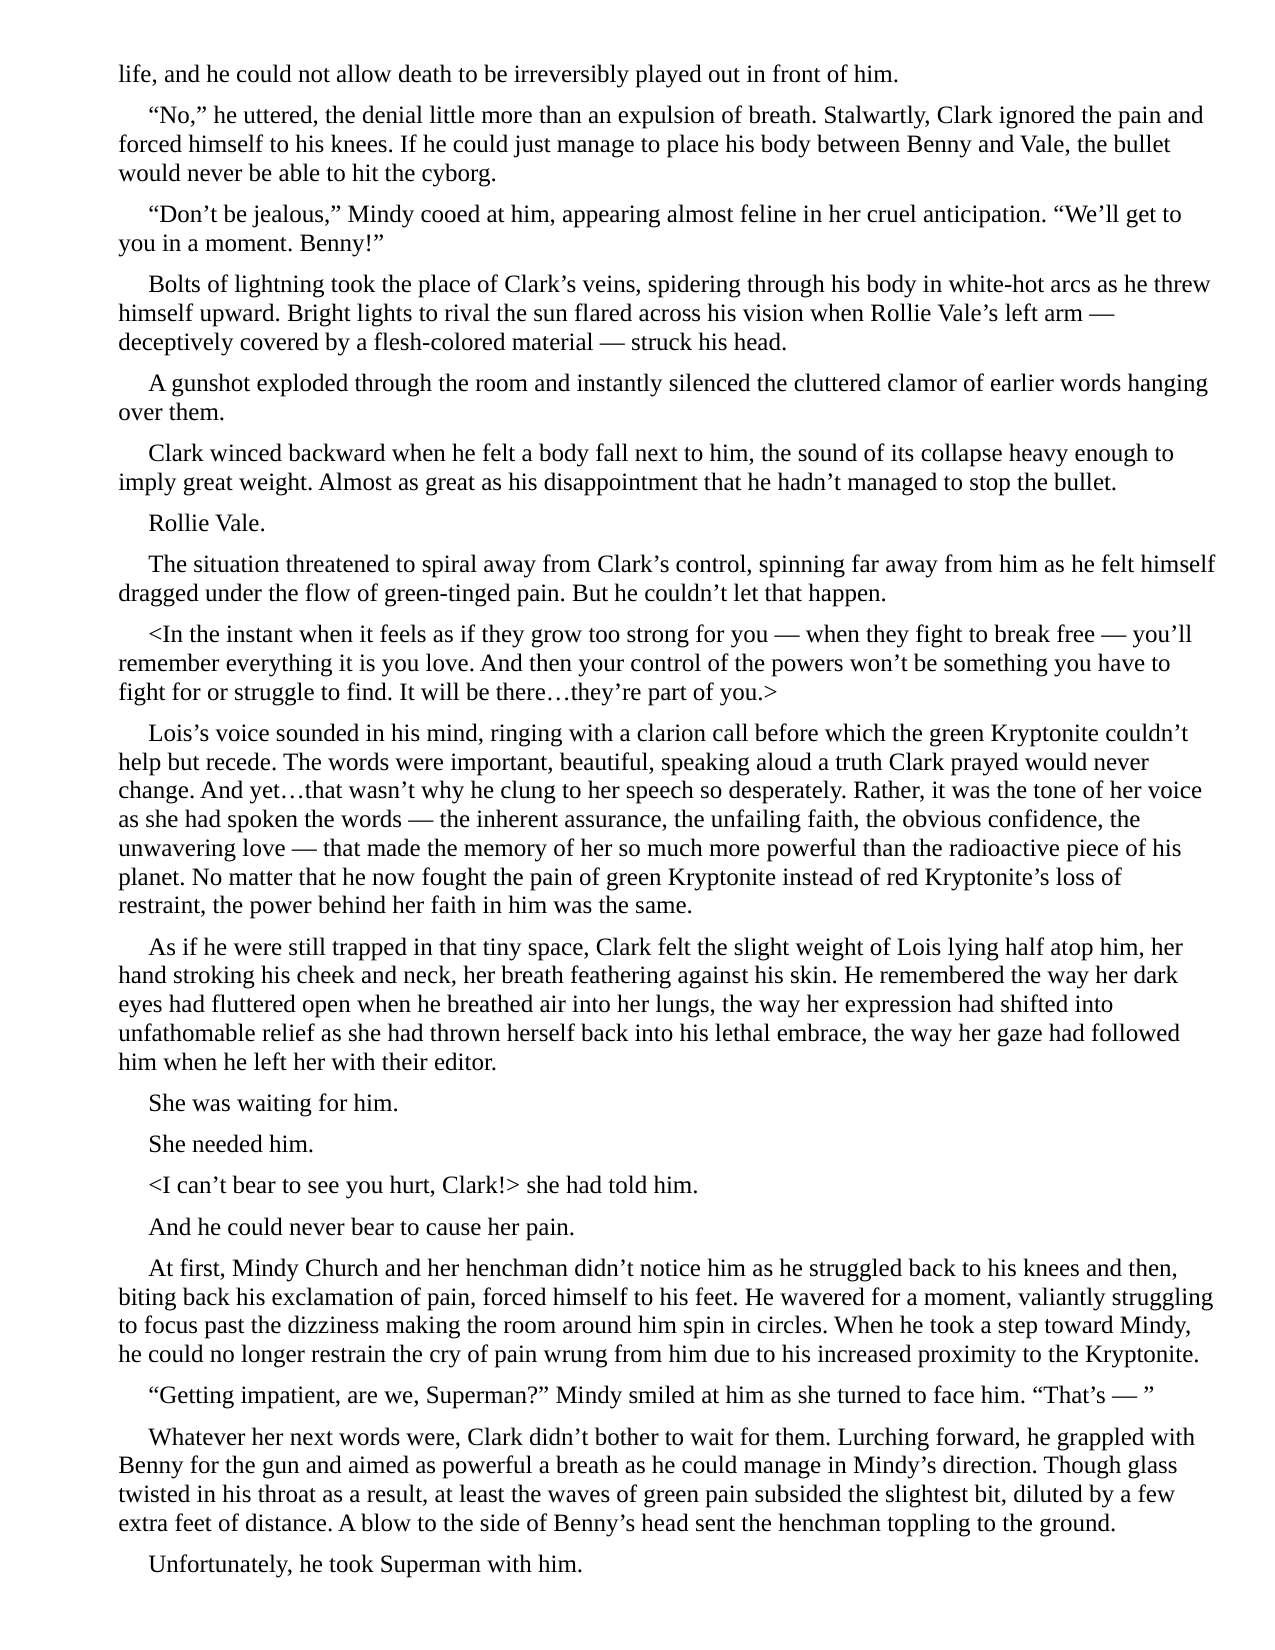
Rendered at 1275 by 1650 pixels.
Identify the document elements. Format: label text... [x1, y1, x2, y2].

text She was waiting for him. [118, 1088, 1216, 1117]
text life, and he could not allow death to be irreversibly played out in front of him. [118, 59, 1216, 88]
text And he could never bear to cause her pain. [118, 1212, 1216, 1240]
text “Getting impatient, are we, Superman?” Mindy smiled at him as she turned to face him. “That’s — ” [118, 1380, 1216, 1409]
text She needed him. [118, 1129, 1216, 1158]
text Rollie Vale. [118, 508, 1216, 537]
text The situation threatened to spiral away from Clark’s control, spinning far away from him as he felt himself dragged under the flow of green-tinged pain. But he couldn’t let that happen. [118, 549, 1216, 607]
text “No,” he uttered, the denial little more than an expulsion of breath. Stalwartly, Clark ignored the pain and forced himself to his knees. If he could just manage to place his body between Benny and Vale, the bullet would never be able to hit the cyborg. [118, 100, 1216, 187]
text <In the instant when it feels as if they grow too strong for you — when they fight to break free — you’ll remember everything it is you love. And then your control of the powers won’t be something you have to fight for or struggle to find. It will be there…they’re part of you.> [118, 619, 1216, 705]
text Lois’s voice sounded in his mind, ringing with a clarion call before which the green Kryptonite couldn’t help but recede. The words were important, beautiful, speaking aloud a truth Clark prayed would never change. And yet…that wasn’t why he clung to her speech so desperately. Rather, it was the tone of her voice as she had spoken the words — the inherent assurance, the unfailing faith, the obvious confidence, the unwavering love — that made the memory of her so much more powerful than the radioactive piece of his planet. No matter that he now fought the pain of green Kryptonite instead of red Kryptonite’s loss of restraint, the power behind her faith in him was the same. [118, 718, 1216, 919]
text <I can’t bear to see you hurt, Clark!> she had told him. [118, 1170, 1216, 1199]
text A gunshot exploded through the room and instantly silenced the cluttered clamor of earlier words hanging over them. [118, 368, 1216, 425]
text As if he were still trapped in that tiny space, Clark felt the slight weight of Lois lying half atop him, her hand stroking his cheek and neck, her breath feathering against his skin. He remembered the way her dark eyes had fluttered open when he breathed air into her lungs, the way her expression had shifted into unfathomable relief as she had thrown herself back into his lethal embrace, the way her gaze had followed him when he left her with their editor. [118, 932, 1216, 1075]
text Whatever her next words were, Clark didn’t bother to wait for them. Lurching forward, he grappled with Benny for the gun and aimed as powerful a breath as he could manage in Mindy’s direction. Though glass twisted in his throat as a result, at least the waves of green pain subsided the slightest bit, diluted by a few extra feet of distance. A blow to the side of Benny’s head sent the henchman toppling to the ground. [118, 1422, 1216, 1537]
text “Don’t be jealous,” Mindy cooed at him, appearing almost feline in her cruel anticipation. “We’ll get to you in a moment. Benny!” [118, 199, 1216, 257]
text Clark winced backward when he felt a body fall next to him, the sound of its collapse heavy enough to imply great weight. Almost as great as his disappointment that he hadn’t managed to stop the bullet. [118, 438, 1216, 495]
text At first, Mindy Church and her henchman didn’t notice him as he struggled back to his knees and then, biting back his exclamation of pain, forced himself to his feet. He wavered for a moment, valiantly struggling to focus past the dizziness making the room around him spin in circles. When he took a step toward Mindy, he could no longer restrain the cry of pain wrung from him due to his increased proximity to the Kryptonite. [118, 1253, 1216, 1368]
text Unfortunately, he took Superman with him. [118, 1549, 1216, 1578]
text Bolts of lightning took the place of Clark’s veins, spidering through his body in white-hot arcs as he threw himself upward. Bright lights to rival the sun flared across his vision when Rollie Vale’s left arm — deceptively covered by a flesh-colored material — struck his head. [118, 269, 1216, 355]
